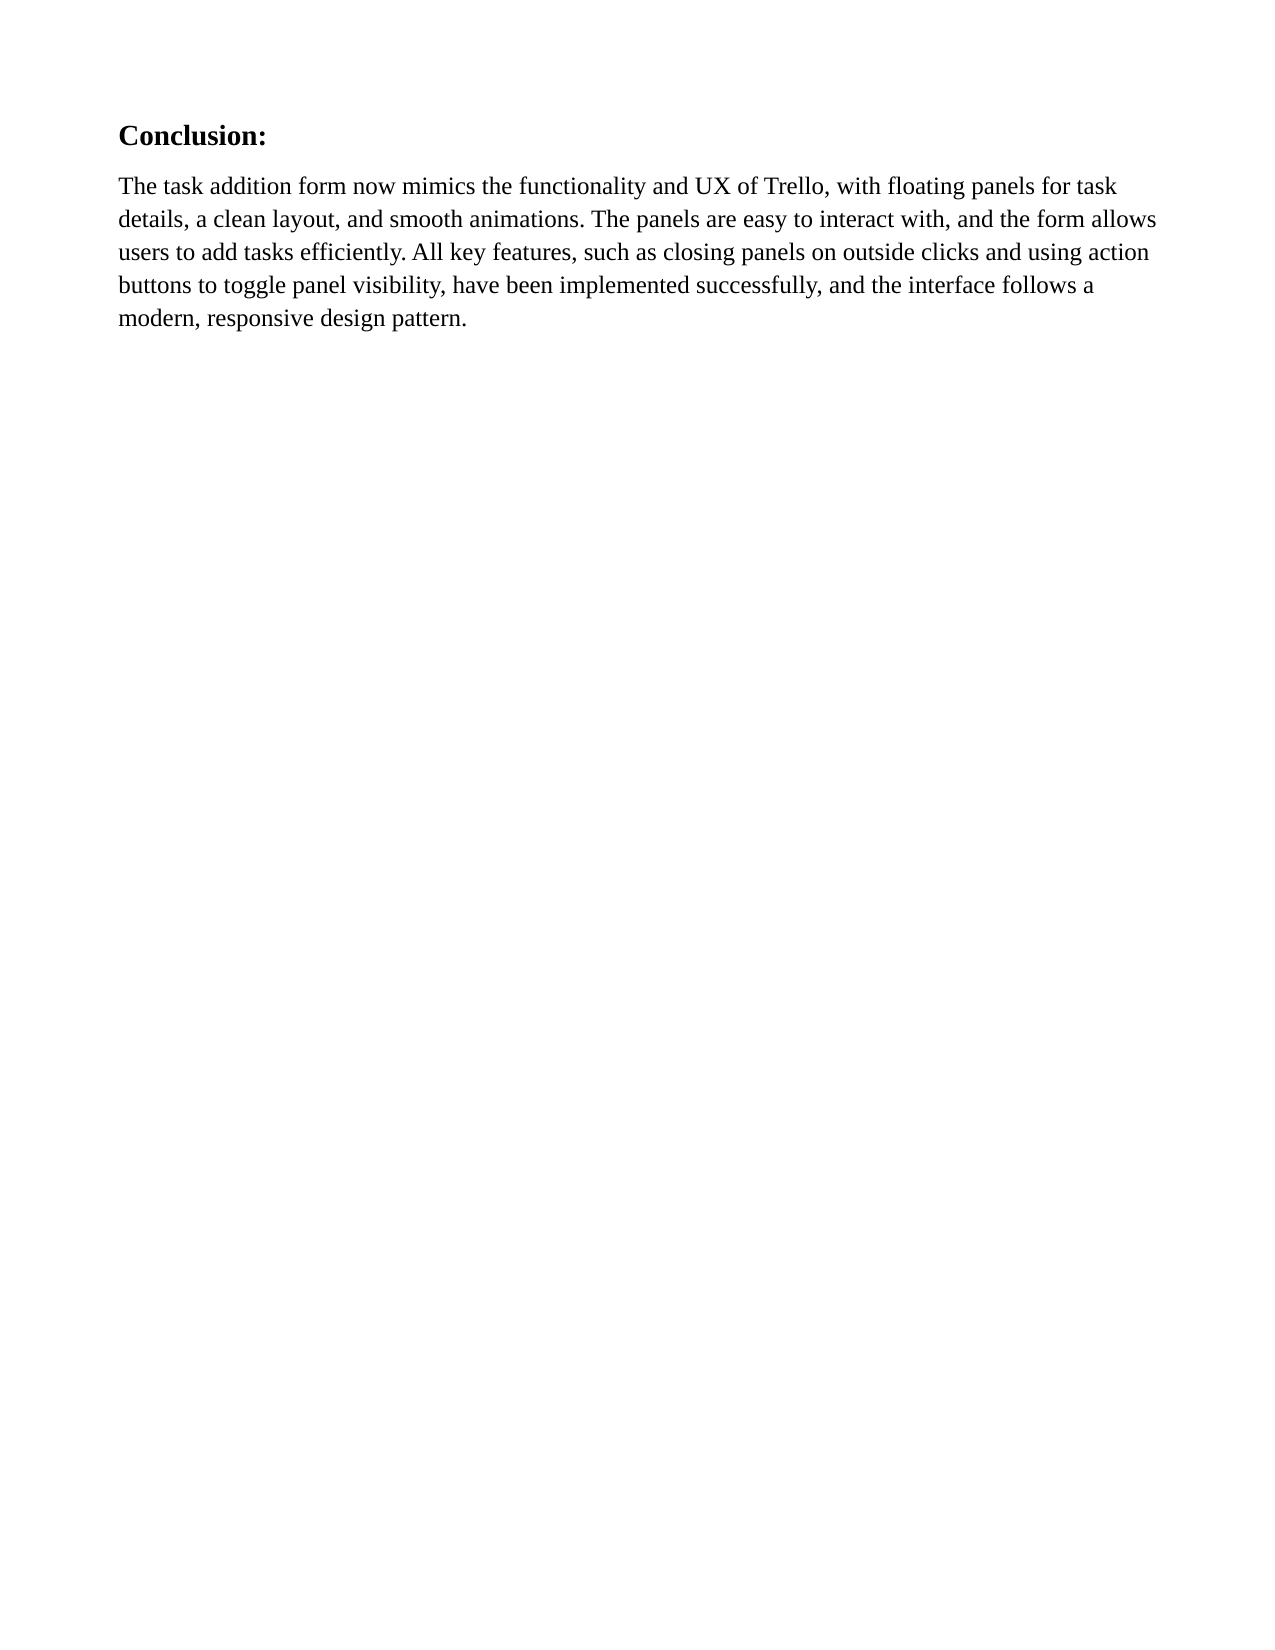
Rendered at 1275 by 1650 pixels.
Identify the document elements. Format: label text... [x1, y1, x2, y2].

text The task addition form now mimics the functionality and UX of Trello, with floating panels for task details, a clean layout, and smooth animations. The panels are easy to interact with, and the form allows users to add tasks efficiently. All key features, such as closing panels on outside clicks and using action buttons to toggle panel visibility, have been implemented successfully, and the interface follows a modern, responsive design pattern. [118, 171, 1157, 332]
subtitle Conclusion: [118, 118, 1157, 152]
